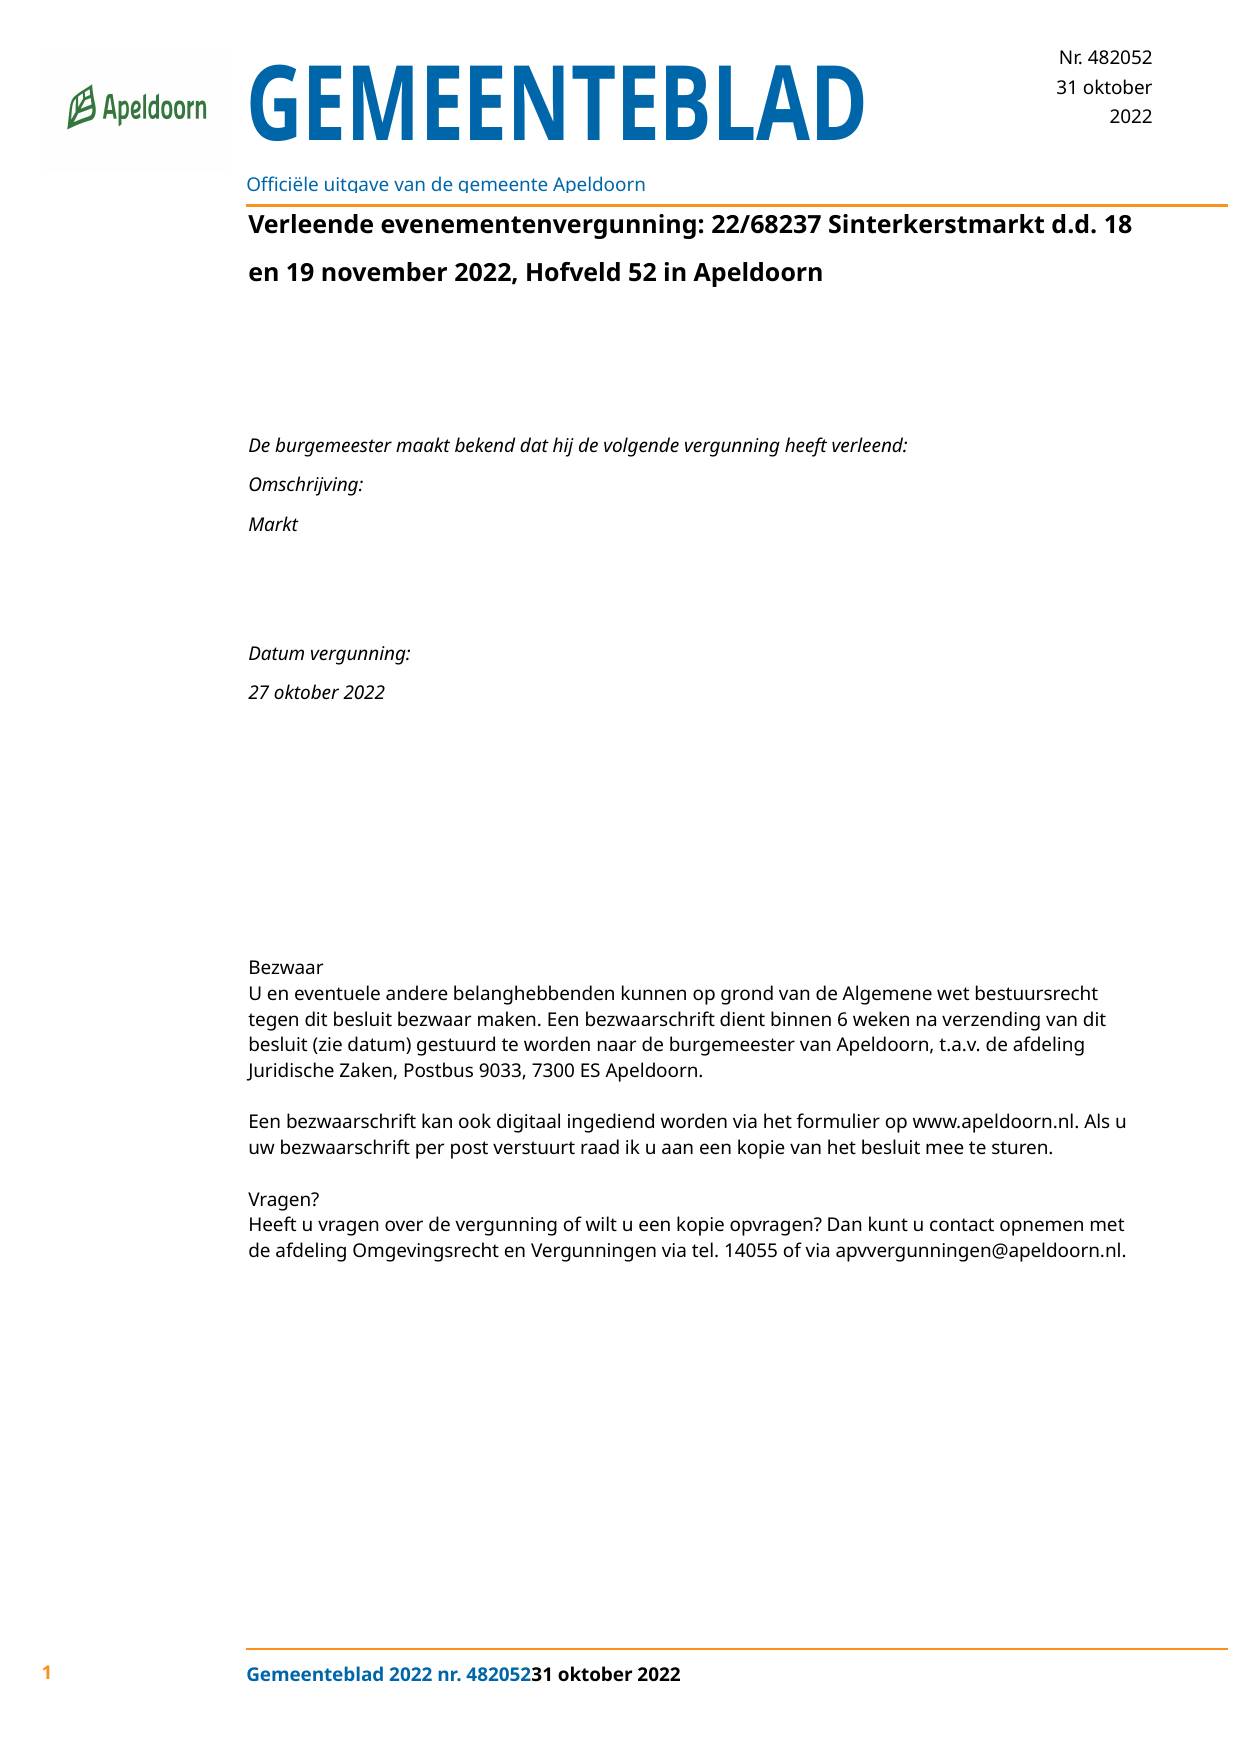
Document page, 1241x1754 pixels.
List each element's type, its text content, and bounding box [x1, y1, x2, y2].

text Heeft u vragen over de vergunning of wilt u een kopie opvragen? Dan kunt u contact opnemen met de afdeling Omgevingsrecht en Vergunningen via tel. 14055 of via apvvergunningen@apeldoorn.nl. [248, 1212, 1152, 1263]
text Omschrijving: [248, 472, 1152, 497]
picture [41, 47, 231, 172]
text U en eventuele andere belanghebbenden kunnen op grond van de Algemene wet bestuursrecht tegen dit besluit bezwaar maken. Een bezwaarschrift dient binnen 6 weken na verzending van dit besluit (zie datum) gestuurd te worden naar de burgemeester van Apeldoorn, t.a.v. de afdeling Juridische Zaken, Postbus 9033, 7300 ES Apeldoorn. [248, 980, 1152, 1083]
text De burgemeester maakt bekend dat hij de volgende vergunning heeft verleend: [248, 432, 1152, 458]
text Een bezwaarschrift kan ook digitaal ingediend worden via het formulier op www.apeldoorn.nl. Als u uw bezwaarschrift per post verstuurt raad ik u aan een kopie van het besluit mee te sturen. [248, 1109, 1152, 1160]
text Bezwaar [248, 954, 1152, 980]
text Vragen? [248, 1186, 1152, 1212]
text Markt [248, 511, 1152, 537]
text Verleende evenementenvergunning: 22/68237 Sinterkerstmarkt d.d. 18 en 19 november 2022, Hofveld 52 in Apeldoorn [248, 207, 1152, 288]
text 27 oktober 2022 [248, 679, 1152, 705]
text Datum vergunning: [248, 640, 1152, 666]
